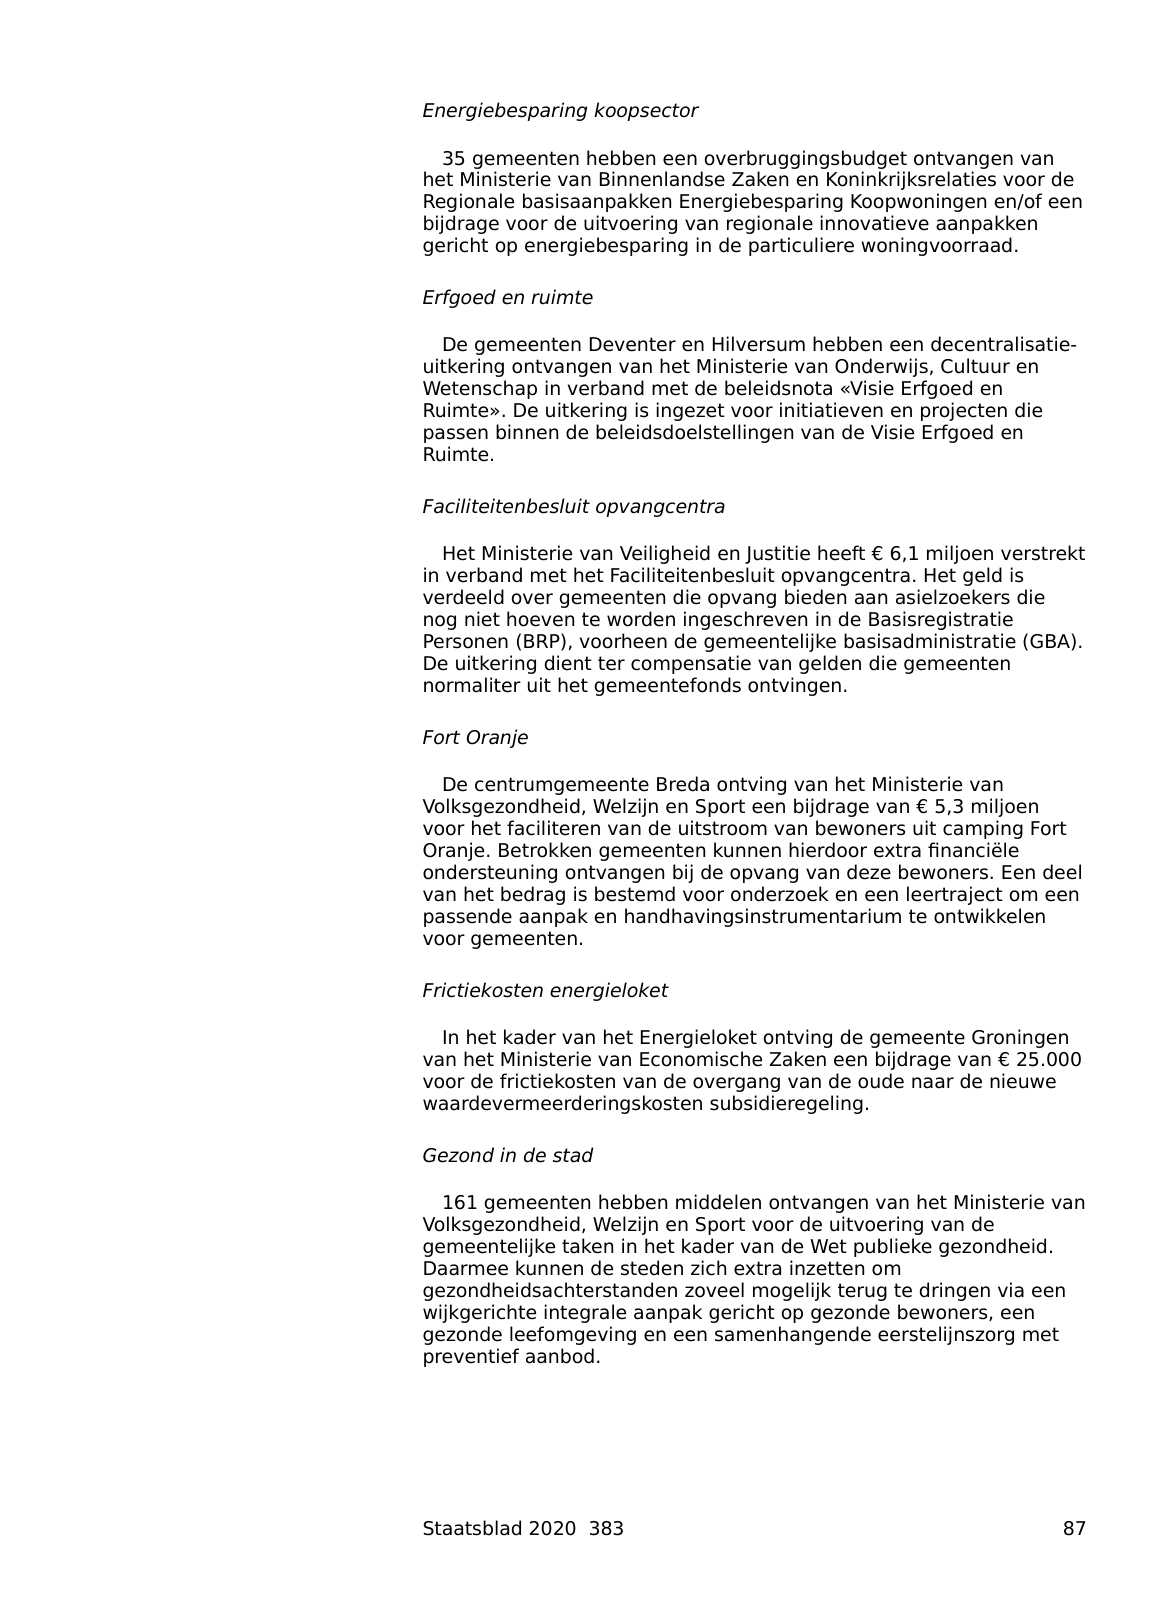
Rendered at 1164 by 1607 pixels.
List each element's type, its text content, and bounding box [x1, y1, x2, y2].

text In het kader van het Energieloket ontving de gemeente Groningen van het Ministerie van Economische Zaken een bijdrage van € 25.000 voor de frictiekosten van de overgang van de oude naar de nieuwe waardevermeerderingskosten subsidieregeling. [422, 1027, 1087, 1115]
subtitle Frictiekosten energieloket [422, 980, 1087, 1002]
subtitle Gezond in de stad [422, 1145, 1087, 1167]
text 35 gemeenten hebben een overbruggingsbudget ontvangen van het Ministerie van Binnenlandse Zaken en Koninkrijksrelaties voor de Regionale basisaanpakken Energiebesparing Koopwoningen en/of een bijdrage voor de uitvoering van regionale innovatieve aanpakken gericht op energiebesparing in de particuliere woningvoorraad. [422, 147, 1087, 257]
text Het Ministerie van Veiligheid en Justitie heeft € 6,1 miljoen verstrekt in verband met het Faciliteitenbesluit opvangcentra. Het geld is verdeeld over gemeenten die opvang bieden aan asielzoekers die nog niet hoeven te worden ingeschreven in de Basisregistratie Personen (BRP), voorheen de gemeentelijke basisadministratie (GBA). De uitkering dient ter compensatie van gelden die gemeenten normaliter uit het gemeentefonds ontvingen. [422, 543, 1087, 697]
subtitle Energiebesparing koopsector [422, 100, 1087, 122]
text 161 gemeenten hebben middelen ontvangen van het Ministerie van Volksgezondheid, Welzijn en Sport voor de uitvoering van de gemeentelijke taken in het kader van de Wet publieke gezondheid. Daarmee kunnen de steden zich extra inzetten om gezondheidsachterstanden zoveel mogelijk terug te dringen via een wijkgerichte integrale aanpak gericht op gezonde bewoners, een gezonde leefomgeving en een samenhangende eerstelijnszorg met preventief aanbod. [422, 1192, 1087, 1367]
subtitle Erfgoed en ruimte [422, 287, 1087, 309]
subtitle Faciliteitenbesluit opvangcentra [422, 496, 1087, 518]
text De centrumgemeente Breda ontving van het Ministerie van Volksgezondheid, Welzijn en Sport een bijdrage van € 5,3 miljoen voor het faciliteren van de uitstroom van bewoners uit camping Fort Oranje. Betrokken gemeenten kunnen hierdoor extra financiële ondersteuning ontvangen bij de opvang van deze bewoners. Een deel van het bedrag is bestemd voor onderzoek en een leertraject om een passende aanpak en handhavingsinstrumentarium te ontwikkelen voor gemeenten. [422, 774, 1087, 950]
text De gemeenten Deventer en Hilversum hebben een decentralisatie-uitkering ontvangen van het Ministerie van Onderwijs, Cultuur en Wetenschap in verband met de beleidsnota «Visie Erfgoed en Ruimte». De uitkering is ingezet voor initiatieven en projecten die passen binnen de beleidsdoelstellingen van de Visie Erfgoed en Ruimte. [422, 334, 1087, 466]
subtitle Fort Oranje [422, 727, 1087, 749]
